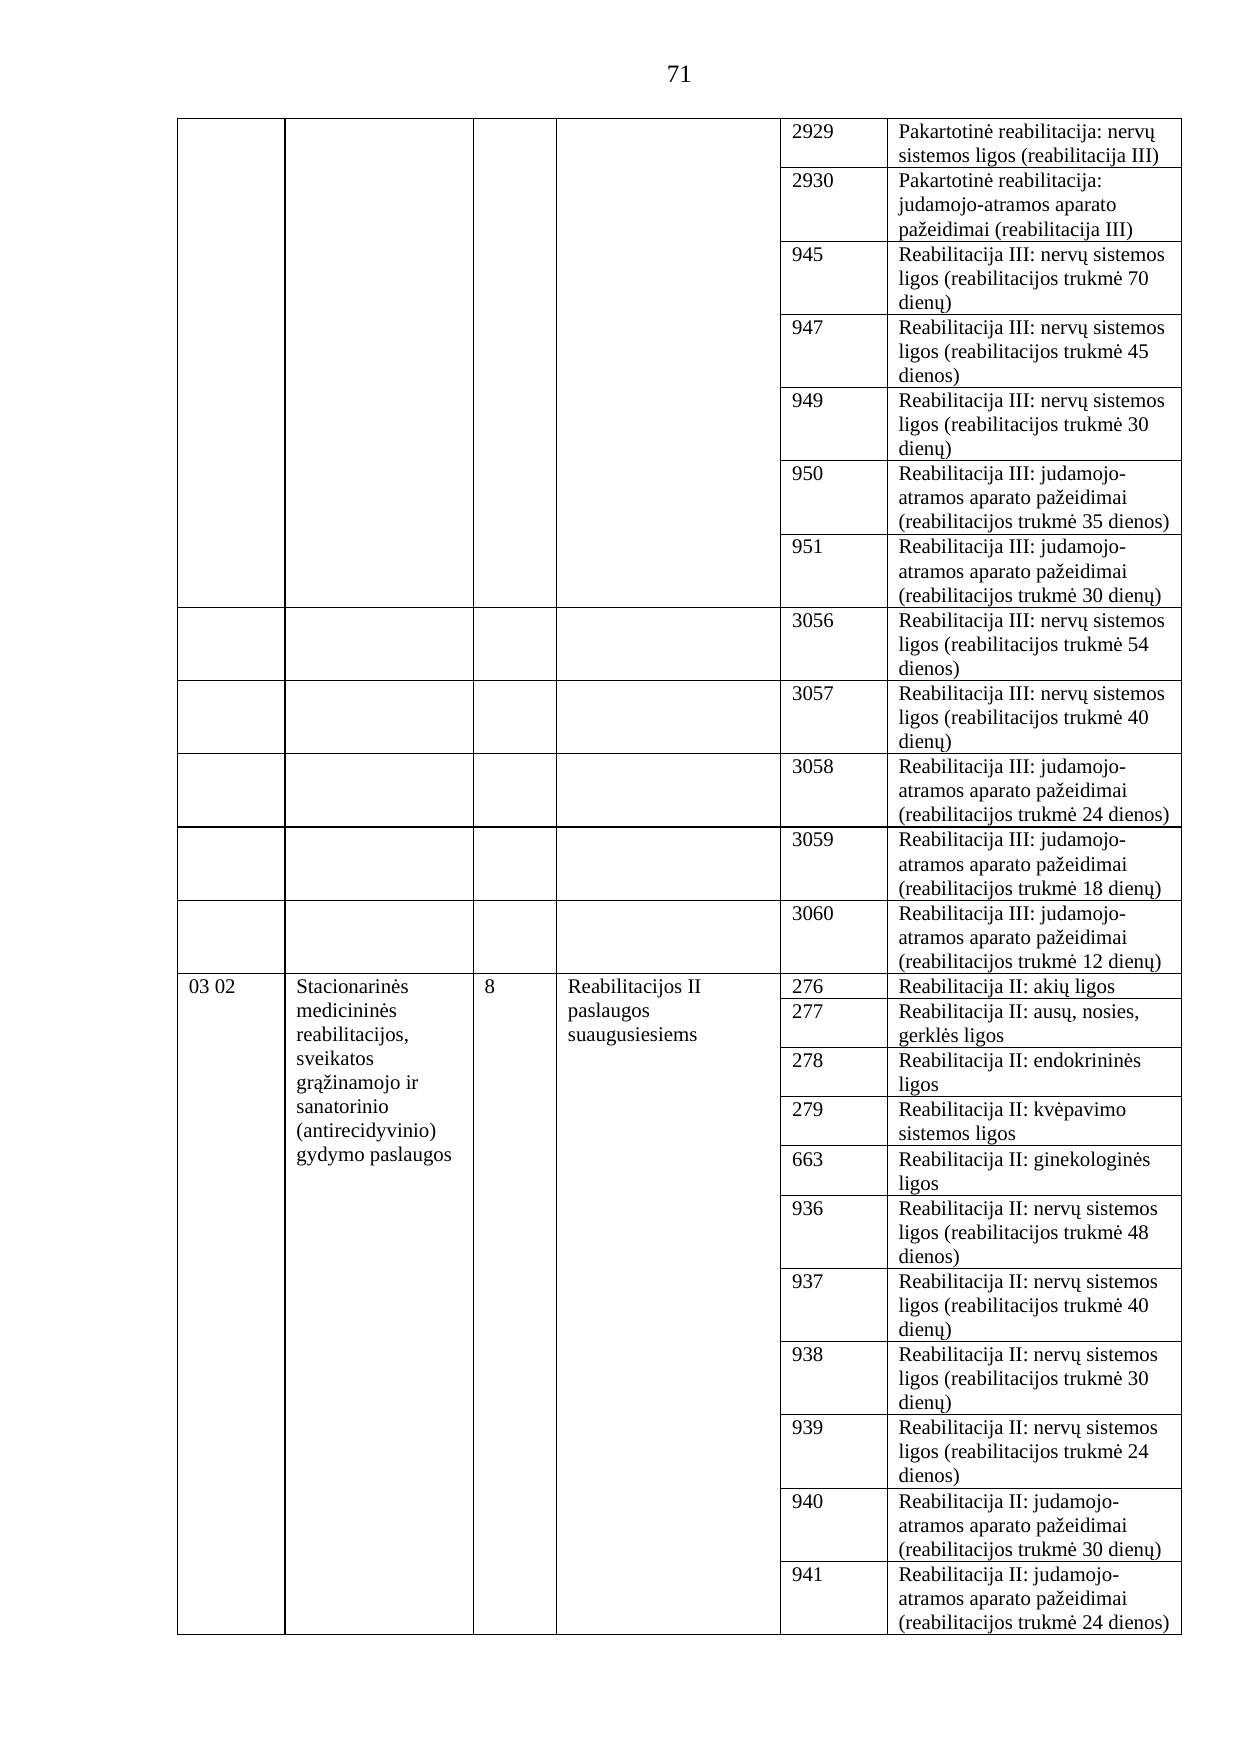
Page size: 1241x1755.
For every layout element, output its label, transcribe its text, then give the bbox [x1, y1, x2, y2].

table_cell 279 [781, 1097, 887, 1145]
table_cell Reabilitacija III: nervų sistemos ligos (reabilitacijos trukmė 45 dienos) [888, 315, 1181, 387]
table_cell Reabilitacija III: judamojo-atramos aparato pažeidimai (reabilitacijos trukmė 35 dienos) [888, 461, 1181, 533]
table_cell Reabilitacija III: judamojo-atramos aparato pažeidimai (reabilitacijos trukmė 18 dienų) [888, 828, 1181, 899]
table_cell Reabilitacija II: endokrininės ligos [888, 1048, 1181, 1096]
table_cell 3057 [781, 681, 887, 753]
table_cell 937 [781, 1269, 887, 1341]
table_cell Reabilitacija II: judamojo-atramos aparato pažeidimai (reabilitacijos trukmė 30 dienų) [888, 1489, 1181, 1561]
table_cell Reabilitacija II: nervų sistemos ligos (reabilitacijos trukmė 40 dienų) [888, 1269, 1181, 1341]
table_cell Reabilitacija III: judamojo-atramos aparato pažeidimai (reabilitacijos trukmė 30 dienų) [888, 535, 1181, 607]
table_cell 277 [781, 999, 887, 1047]
table_cell 3058 [781, 754, 887, 826]
table_cell 938 [781, 1342, 887, 1414]
table_cell Reabilitacija II: nervų sistemos ligos (reabilitacijos trukmė 30 dienų) [888, 1342, 1181, 1414]
table_cell 2930 [781, 168, 887, 241]
table_cell 940 [781, 1489, 887, 1561]
table_cell [557, 901, 780, 973]
table_cell Stacionarinės medicininės reabilitacijos, sveikatos grąžinamojo ir sanatorinio (antirecidyvinio) gydymo paslaugos [286, 974, 473, 1634]
table_cell Reabilitacija II: kvėpavimo sistemos ligos [888, 1097, 1181, 1145]
table_cell [557, 681, 780, 753]
table_cell [178, 608, 284, 680]
table_cell 03 02 [178, 974, 284, 1634]
table_cell Reabilitacija II: ginekologinės ligos [888, 1146, 1181, 1194]
table_cell [286, 754, 473, 826]
table_cell 3056 [781, 608, 887, 680]
table_cell 951 [781, 535, 887, 607]
table_cell [178, 681, 284, 753]
table_cell 947 [781, 315, 887, 387]
table_cell [474, 754, 556, 826]
table_cell Reabilitacija II: nervų sistemos ligos (reabilitacijos trukmė 24 dienos) [888, 1415, 1181, 1487]
table_cell [178, 901, 284, 973]
table_cell [286, 608, 473, 680]
table_cell [557, 828, 780, 899]
table_cell 3060 [781, 901, 887, 973]
table_cell Reabilitacija II: ausų, nosies, gerklės ligos [888, 999, 1181, 1047]
table_cell 941 [781, 1562, 887, 1634]
table_cell Reabilitacija III: nervų sistemos ligos (reabilitacijos trukmė 54 dienos) [888, 608, 1181, 680]
table_cell 950 [781, 461, 887, 533]
table_cell Reabilitacija III: judamojo-atramos aparato pažeidimai (reabilitacijos trukmė 12 dienų) [888, 901, 1181, 973]
table_cell 663 [781, 1146, 887, 1194]
table_cell 3059 [781, 828, 887, 899]
table_cell Pakartotinė reabilitacija: nervų sistemos ligos (reabilitacija III) [888, 119, 1181, 167]
table_cell [178, 828, 284, 899]
table_cell 936 [781, 1196, 887, 1268]
table_cell Reabilitacija II: judamojo-atramos aparato pažeidimai (reabilitacijos trukmė 24 dienos) [888, 1562, 1181, 1634]
table_cell 278 [781, 1048, 887, 1096]
table_cell Reabilitacijos II paslaugos suaugusiesiems [557, 974, 780, 1634]
table_cell [557, 608, 780, 680]
table_cell [178, 119, 284, 607]
table_cell 949 [781, 388, 887, 460]
table_cell [286, 828, 473, 899]
table_cell Reabilitacija II: akių ligos [888, 974, 1181, 998]
table_cell [286, 901, 473, 973]
table_cell [474, 681, 556, 753]
table_cell [286, 681, 473, 753]
table_cell 939 [781, 1415, 887, 1487]
table_cell [474, 901, 556, 973]
table_cell [557, 119, 780, 607]
table_cell [474, 608, 556, 680]
table_cell 945 [781, 242, 887, 314]
table_cell [474, 119, 556, 607]
table_cell [286, 119, 473, 607]
table_cell Pakartotinė reabilitacija: judamojo-atramos aparato pažeidimai (reabilitacija III) [888, 168, 1181, 241]
table_cell Reabilitacija III: nervų sistemos ligos (reabilitacijos trukmė 40 dienų) [888, 681, 1181, 753]
table_cell [557, 754, 780, 826]
table_cell Reabilitacija III: judamojo-atramos aparato pažeidimai (reabilitacijos trukmė 24 dienos) [888, 754, 1181, 826]
table_cell [178, 754, 284, 826]
table_cell 276 [781, 974, 887, 998]
table_cell Reabilitacija II: nervų sistemos ligos (reabilitacijos trukmė 48 dienos) [888, 1196, 1181, 1268]
table_cell 2929 [781, 119, 887, 167]
table_cell [474, 828, 556, 899]
table_cell 8 [474, 974, 556, 1634]
table_cell Reabilitacija III: nervų sistemos ligos (reabilitacijos trukmė 70 dienų) [888, 242, 1181, 314]
table_cell Reabilitacija III: nervų sistemos ligos (reabilitacijos trukmė 30 dienų) [888, 388, 1181, 460]
